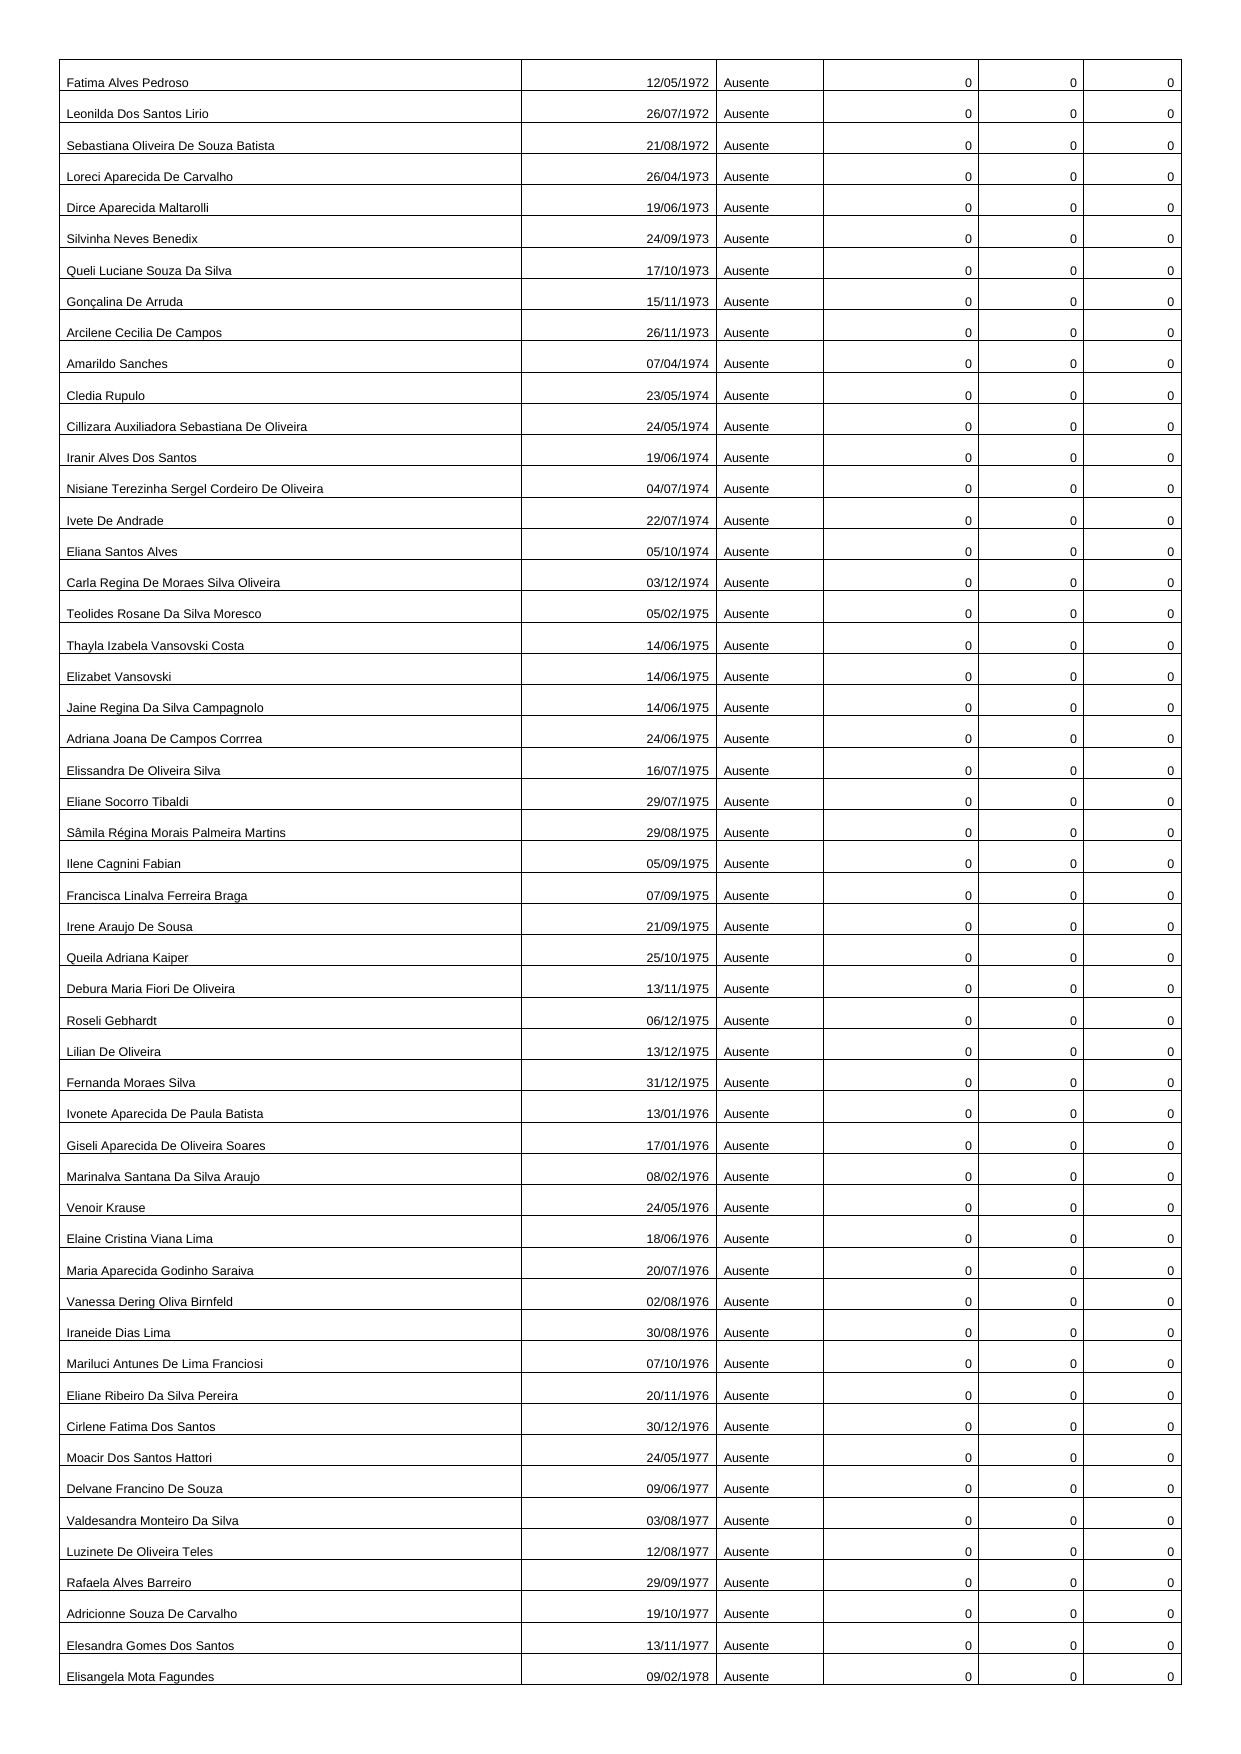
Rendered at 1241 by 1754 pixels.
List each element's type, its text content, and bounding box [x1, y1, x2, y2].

table_cell 0 [1084, 966, 1181, 997]
table_cell 0 [979, 1654, 1083, 1684]
table_cell Ausente [717, 1341, 823, 1372]
table_cell Vanessa Dering Oliva Birnfeld [60, 1279, 521, 1309]
table_cell 0 [1084, 1248, 1181, 1278]
table_cell Ausente [717, 373, 823, 403]
table_cell Thayla Izabela Vansovski Costa [60, 623, 521, 653]
table_cell Ilene Cagnini Fabian [60, 841, 521, 872]
table_cell 08/02/1976 [522, 1154, 716, 1184]
table_cell 09/06/1977 [522, 1466, 716, 1497]
table_cell 0 [1084, 91, 1181, 122]
table_cell 0 [979, 435, 1083, 465]
table_cell 0 [979, 1091, 1083, 1122]
table_cell 0 [824, 498, 978, 528]
table_cell 0 [824, 810, 978, 840]
table_cell 0 [1084, 841, 1181, 872]
table_cell Sâmila Régina Morais Palmeira Martins [60, 810, 521, 840]
table_cell Ausente [717, 810, 823, 840]
table_cell 0 [979, 1435, 1083, 1465]
table_cell 0 [979, 1310, 1083, 1340]
table_cell Ausente [717, 623, 823, 653]
table_cell 17/10/1973 [522, 248, 716, 278]
table_cell 0 [979, 1029, 1083, 1059]
table_cell Ausente [717, 279, 823, 309]
table_cell Eliana Santos Alves [60, 529, 521, 559]
table_cell 12/08/1977 [522, 1529, 716, 1559]
table_cell Ausente [717, 1029, 823, 1059]
table_cell Ausente [717, 1560, 823, 1590]
table_cell 0 [979, 1623, 1083, 1653]
table_cell 0 [1084, 185, 1181, 215]
table_cell 0 [824, 1279, 978, 1309]
table_cell 0 [824, 248, 978, 278]
table_cell 0 [824, 373, 978, 403]
table_cell 0 [824, 623, 978, 653]
table_cell 0 [1084, 1654, 1181, 1684]
table_cell Ausente [717, 123, 823, 153]
table_cell 0 [979, 1529, 1083, 1559]
table_cell 25/10/1975 [522, 935, 716, 965]
table_cell Ausente [717, 716, 823, 747]
table_cell 0 [1084, 1466, 1181, 1497]
table_cell 13/12/1975 [522, 1029, 716, 1059]
table_cell Gonçalina De Arruda [60, 279, 521, 309]
table_cell 0 [824, 91, 978, 122]
table_cell Delvane Francino De Souza [60, 1466, 521, 1497]
table_cell 13/11/1977 [522, 1623, 716, 1653]
table_cell Ausente [717, 1091, 823, 1122]
table_cell 0 [979, 935, 1083, 965]
table_cell 0 [824, 1216, 978, 1247]
table_cell 0 [1084, 591, 1181, 622]
table_cell Ausente [717, 748, 823, 778]
table_cell Ausente [717, 1466, 823, 1497]
table_cell Moacir Dos Santos Hattori [60, 1435, 521, 1465]
table_cell 0 [824, 1466, 978, 1497]
table_cell 24/09/1973 [522, 216, 716, 247]
table_cell 13/11/1975 [522, 966, 716, 997]
table_cell 0 [979, 716, 1083, 747]
table_cell 0 [979, 1498, 1083, 1528]
table_cell 19/06/1973 [522, 185, 716, 215]
table_cell 0 [824, 1404, 978, 1434]
table_cell 23/05/1974 [522, 373, 716, 403]
table_cell 13/01/1976 [522, 1091, 716, 1122]
table_cell 0 [1084, 1123, 1181, 1153]
table_cell 0 [979, 1060, 1083, 1090]
table_cell Venoir Krause [60, 1185, 521, 1215]
table_cell 0 [824, 779, 978, 809]
table_cell 0 [979, 1248, 1083, 1278]
table_cell 0 [824, 279, 978, 309]
table_cell Ivete De Andrade [60, 498, 521, 528]
table_cell 0 [824, 685, 978, 715]
table_cell 19/10/1977 [522, 1591, 716, 1622]
table_cell Eliane Socorro Tibaldi [60, 779, 521, 809]
table_cell 0 [979, 404, 1083, 434]
table_cell 0 [1084, 654, 1181, 684]
table_cell 0 [824, 1310, 978, 1340]
table_cell 0 [979, 779, 1083, 809]
table_cell Dirce Aparecida Maltarolli [60, 185, 521, 215]
table_cell 0 [1084, 1060, 1181, 1090]
table_cell 0 [979, 154, 1083, 184]
table_cell Ausente [717, 466, 823, 497]
table_cell 15/11/1973 [522, 279, 716, 309]
table_cell Ausente [717, 779, 823, 809]
table_cell Ausente [717, 1498, 823, 1528]
table_cell 0 [824, 1060, 978, 1090]
table_cell 0 [824, 123, 978, 153]
table_cell 0 [1084, 810, 1181, 840]
table_cell Ausente [717, 841, 823, 872]
table_cell 24/05/1974 [522, 404, 716, 434]
table_cell 0 [824, 435, 978, 465]
table_cell 20/11/1976 [522, 1373, 716, 1403]
table_cell 0 [824, 341, 978, 372]
table_cell Loreci Aparecida De Carvalho [60, 154, 521, 184]
table_cell 30/08/1976 [522, 1310, 716, 1340]
table_cell 0 [979, 498, 1083, 528]
table_cell Irene Araujo De Sousa [60, 904, 521, 934]
table_cell 0 [1084, 779, 1181, 809]
table_cell Ausente [717, 154, 823, 184]
table_cell 0 [1084, 904, 1181, 934]
table_cell 18/06/1976 [522, 1216, 716, 1247]
table_cell Ausente [717, 1248, 823, 1278]
table_cell 14/06/1975 [522, 654, 716, 684]
table_cell 05/02/1975 [522, 591, 716, 622]
table_cell Ausente [717, 1154, 823, 1184]
table_cell Cillizara Auxiliadora Sebastiana De Oliveira [60, 404, 521, 434]
table_cell Ausente [717, 904, 823, 934]
table_cell 0 [1084, 1341, 1181, 1372]
table_cell Ausente [717, 1123, 823, 1153]
table_cell Rafaela Alves Barreiro [60, 1560, 521, 1590]
table_cell 0 [1084, 248, 1181, 278]
table_cell 0 [979, 1216, 1083, 1247]
table_cell 21/08/1972 [522, 123, 716, 153]
table_cell 0 [824, 748, 978, 778]
table_cell 0 [979, 123, 1083, 153]
table_cell Ausente [717, 685, 823, 715]
table_cell Elesandra Gomes Dos Santos [60, 1623, 521, 1653]
table_cell 22/07/1974 [522, 498, 716, 528]
table_cell Adriana Joana De Campos Corrrea [60, 716, 521, 747]
table_cell 26/04/1973 [522, 154, 716, 184]
table_cell Debura Maria Fiori De Oliveira [60, 966, 521, 997]
table_cell Fernanda Moraes Silva [60, 1060, 521, 1090]
table_cell Cirlene Fatima Dos Santos [60, 1404, 521, 1434]
table_cell 12/05/1972 [522, 60, 716, 90]
table_cell 17/01/1976 [522, 1123, 716, 1153]
table_cell 0 [1084, 1029, 1181, 1059]
table_cell Ausente [717, 91, 823, 122]
table_cell 0 [824, 1654, 978, 1684]
table_cell 0 [979, 1373, 1083, 1403]
table_cell 07/04/1974 [522, 341, 716, 372]
table_cell 07/10/1976 [522, 1341, 716, 1372]
table_cell 0 [1084, 498, 1181, 528]
table_cell 0 [979, 1279, 1083, 1309]
table_cell 0 [979, 1154, 1083, 1184]
table_cell 0 [1084, 1279, 1181, 1309]
table_cell 0 [979, 248, 1083, 278]
table_cell Luzinete De Oliveira Teles [60, 1529, 521, 1559]
table_cell 0 [1084, 529, 1181, 559]
table_cell 20/07/1976 [522, 1248, 716, 1278]
table_cell 0 [824, 873, 978, 903]
table_cell 05/09/1975 [522, 841, 716, 872]
table_cell 0 [824, 1560, 978, 1590]
table_cell Ausente [717, 248, 823, 278]
table_cell Carla Regina De Moraes Silva Oliveira [60, 560, 521, 590]
table_cell Ausente [717, 310, 823, 340]
table_cell 0 [979, 1404, 1083, 1434]
table_cell 0 [824, 998, 978, 1028]
table_cell Ausente [717, 1060, 823, 1090]
table_cell 0 [979, 810, 1083, 840]
table_cell 02/08/1976 [522, 1279, 716, 1309]
table_cell 0 [824, 216, 978, 247]
table_cell Mariluci Antunes De Lima Franciosi [60, 1341, 521, 1372]
table_cell 0 [979, 91, 1083, 122]
table_cell Ausente [717, 498, 823, 528]
table_cell 0 [979, 1560, 1083, 1590]
table_cell Ausente [717, 1279, 823, 1309]
table_cell 0 [824, 841, 978, 872]
table_cell 0 [1084, 935, 1181, 965]
table_cell 0 [824, 904, 978, 934]
table_cell Ausente [717, 1435, 823, 1465]
table_cell Jaine Regina Da Silva Campagnolo [60, 685, 521, 715]
table_cell 29/09/1977 [522, 1560, 716, 1590]
table_cell Ausente [717, 654, 823, 684]
table_cell 0 [979, 341, 1083, 372]
table_cell 24/05/1976 [522, 1185, 716, 1215]
table_cell 0 [1084, 1591, 1181, 1622]
table_cell 0 [824, 1154, 978, 1184]
table_cell 0 [824, 466, 978, 497]
table_cell 24/05/1977 [522, 1435, 716, 1465]
table_cell Ausente [717, 1216, 823, 1247]
table_cell Ausente [717, 60, 823, 90]
table_cell 0 [979, 529, 1083, 559]
table_cell 0 [1084, 373, 1181, 403]
table_cell 0 [824, 716, 978, 747]
table_cell 0 [1084, 216, 1181, 247]
table_cell 0 [1084, 60, 1181, 90]
table_cell Teolides Rosane Da Silva Moresco [60, 591, 521, 622]
table_cell 30/12/1976 [522, 1404, 716, 1434]
table_cell 0 [824, 654, 978, 684]
table_cell Ausente [717, 935, 823, 965]
table_cell 0 [979, 748, 1083, 778]
table_cell Amarildo Sanches [60, 341, 521, 372]
table_cell 0 [1084, 623, 1181, 653]
table_cell Ausente [717, 185, 823, 215]
table_cell Ausente [717, 435, 823, 465]
table_cell 0 [824, 529, 978, 559]
table_cell 0 [824, 404, 978, 434]
table_cell 0 [824, 966, 978, 997]
table_cell 16/07/1975 [522, 748, 716, 778]
table_cell Iranir Alves Dos Santos [60, 435, 521, 465]
table_cell 14/06/1975 [522, 623, 716, 653]
table_cell 0 [824, 591, 978, 622]
table_cell 0 [979, 1466, 1083, 1497]
table_cell 0 [979, 623, 1083, 653]
table_cell Cledia Rupulo [60, 373, 521, 403]
table_cell Elizabet Vansovski [60, 654, 521, 684]
table_cell 0 [979, 1341, 1083, 1372]
table_cell 21/09/1975 [522, 904, 716, 934]
table_cell 0 [1084, 748, 1181, 778]
table_cell 29/07/1975 [522, 779, 716, 809]
table_cell Ausente [717, 1310, 823, 1340]
table_cell 0 [1084, 1623, 1181, 1653]
table_cell Ausente [717, 1529, 823, 1559]
table_cell 0 [979, 279, 1083, 309]
table_cell 09/02/1978 [522, 1654, 716, 1684]
table_cell 0 [1084, 310, 1181, 340]
table_cell 0 [1084, 873, 1181, 903]
table_cell 04/07/1974 [522, 466, 716, 497]
table_cell 0 [1084, 1185, 1181, 1215]
table_cell 0 [824, 185, 978, 215]
table_cell 0 [1084, 1529, 1181, 1559]
table_cell Queli Luciane Souza Da Silva [60, 248, 521, 278]
table_cell Ausente [717, 1654, 823, 1684]
table_cell 0 [1084, 1310, 1181, 1340]
table_cell 0 [1084, 1498, 1181, 1528]
table_cell 0 [979, 904, 1083, 934]
table_cell 05/10/1974 [522, 529, 716, 559]
table_cell Valdesandra Monteiro Da Silva [60, 1498, 521, 1528]
table_cell Ausente [717, 873, 823, 903]
table_cell Fatima Alves Pedroso [60, 60, 521, 90]
table_cell 03/08/1977 [522, 1498, 716, 1528]
table_cell 0 [979, 185, 1083, 215]
table_cell 0 [1084, 154, 1181, 184]
table_cell 31/12/1975 [522, 1060, 716, 1090]
table_cell 0 [979, 560, 1083, 590]
table_cell 03/12/1974 [522, 560, 716, 590]
table_cell 0 [1084, 435, 1181, 465]
table_cell Queila Adriana Kaiper [60, 935, 521, 965]
table_cell Arcilene Cecilia De Campos [60, 310, 521, 340]
table_cell 26/07/1972 [522, 91, 716, 122]
table_cell Ausente [717, 216, 823, 247]
table_cell 0 [824, 1123, 978, 1153]
table_cell Leonilda Dos Santos Lirio [60, 91, 521, 122]
table_cell 0 [824, 60, 978, 90]
table_cell Ausente [717, 529, 823, 559]
table_cell 0 [1084, 1435, 1181, 1465]
table_cell 0 [979, 966, 1083, 997]
table_cell Roseli Gebhardt [60, 998, 521, 1028]
table_cell Ausente [717, 1404, 823, 1434]
table_cell Ausente [717, 341, 823, 372]
table_cell 0 [1084, 1560, 1181, 1590]
table_cell 26/11/1973 [522, 310, 716, 340]
table_cell 0 [979, 466, 1083, 497]
table_cell Francisca Linalva Ferreira Braga [60, 873, 521, 903]
table_cell 19/06/1974 [522, 435, 716, 465]
table_cell 06/12/1975 [522, 998, 716, 1028]
table_cell 24/06/1975 [522, 716, 716, 747]
table_cell 0 [824, 1091, 978, 1122]
table_cell Ausente [717, 591, 823, 622]
table_cell 29/08/1975 [522, 810, 716, 840]
table_cell 0 [824, 1498, 978, 1528]
table_cell 0 [824, 935, 978, 965]
table_cell 0 [1084, 279, 1181, 309]
table_cell 0 [1084, 998, 1181, 1028]
table_cell 0 [979, 60, 1083, 90]
table_cell 0 [979, 591, 1083, 622]
table_cell 0 [979, 1185, 1083, 1215]
table_cell Lilian De Oliveira [60, 1029, 521, 1059]
table_cell 0 [824, 1623, 978, 1653]
table_cell Silvinha Neves Benedix [60, 216, 521, 247]
table_cell Eliane Ribeiro Da Silva Pereira [60, 1373, 521, 1403]
table_cell Marinalva Santana Da Silva Araujo [60, 1154, 521, 1184]
table_cell Sebastiana Oliveira De Souza Batista [60, 123, 521, 153]
table_cell 0 [1084, 1373, 1181, 1403]
table_cell 0 [1084, 560, 1181, 590]
table_cell Ausente [717, 404, 823, 434]
table_cell Elaine Cristina Viana Lima [60, 1216, 521, 1247]
table_cell 0 [979, 216, 1083, 247]
table_cell 0 [824, 560, 978, 590]
table_cell Ausente [717, 1373, 823, 1403]
table_cell 0 [1084, 685, 1181, 715]
table_cell Iraneide Dias Lima [60, 1310, 521, 1340]
table_cell 0 [979, 998, 1083, 1028]
table_cell 0 [1084, 466, 1181, 497]
table_cell Ausente [717, 998, 823, 1028]
table_cell 0 [1084, 716, 1181, 747]
table_cell 0 [979, 654, 1083, 684]
table_cell 0 [1084, 404, 1181, 434]
table_cell Ausente [717, 560, 823, 590]
table_cell 0 [1084, 1404, 1181, 1434]
table_cell Giseli Aparecida De Oliveira Soares [60, 1123, 521, 1153]
table_cell Ausente [717, 1591, 823, 1622]
table_cell 0 [824, 1185, 978, 1215]
table_cell 0 [1084, 1154, 1181, 1184]
table_cell 0 [824, 1591, 978, 1622]
table_cell 0 [1084, 341, 1181, 372]
table_cell Adricionne Souza De Carvalho [60, 1591, 521, 1622]
table_cell 0 [979, 685, 1083, 715]
table_cell 0 [1084, 1216, 1181, 1247]
table_cell Ausente [717, 1185, 823, 1215]
table_cell 0 [824, 1029, 978, 1059]
table_cell 0 [824, 154, 978, 184]
table_cell 0 [979, 310, 1083, 340]
table_cell Elisangela Mota Fagundes [60, 1654, 521, 1684]
table_cell 0 [824, 1248, 978, 1278]
table_cell Ivonete Aparecida De Paula Batista [60, 1091, 521, 1122]
table_cell 0 [979, 1123, 1083, 1153]
table_cell Ausente [717, 1623, 823, 1653]
table_cell 0 [824, 1373, 978, 1403]
table_cell 0 [1084, 1091, 1181, 1122]
table_cell 07/09/1975 [522, 873, 716, 903]
table_cell 0 [1084, 123, 1181, 153]
table_cell 0 [979, 1591, 1083, 1622]
table_cell Ausente [717, 966, 823, 997]
table_cell 0 [979, 373, 1083, 403]
table_cell 0 [824, 1435, 978, 1465]
table_cell 0 [824, 1341, 978, 1372]
table_cell Nisiane Terezinha Sergel Cordeiro De Oliveira [60, 466, 521, 497]
table_cell 0 [979, 841, 1083, 872]
table_cell 0 [824, 1529, 978, 1559]
table_cell 0 [979, 873, 1083, 903]
table_cell Maria Aparecida Godinho Saraiva [60, 1248, 521, 1278]
table_cell Elissandra De Oliveira Silva [60, 748, 521, 778]
table_cell 14/06/1975 [522, 685, 716, 715]
table_cell 0 [824, 310, 978, 340]
